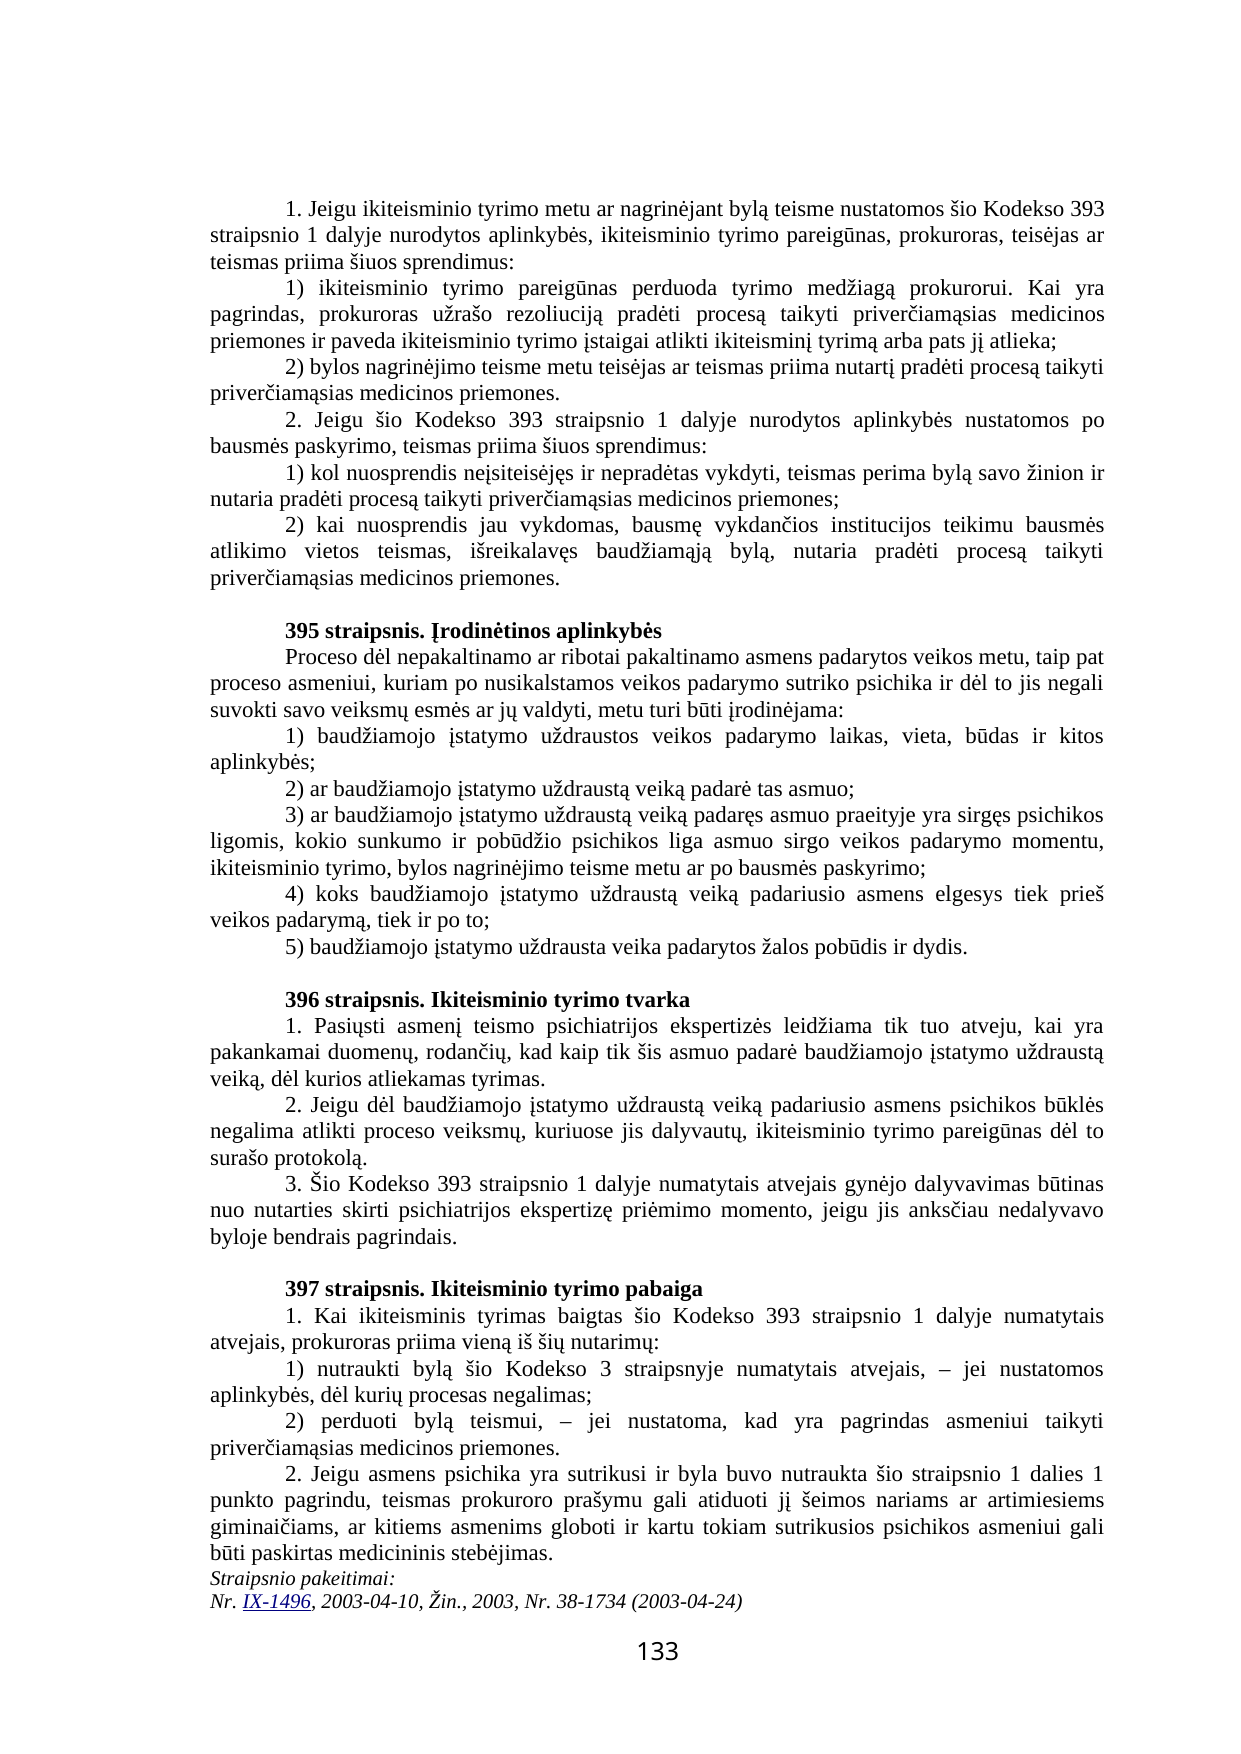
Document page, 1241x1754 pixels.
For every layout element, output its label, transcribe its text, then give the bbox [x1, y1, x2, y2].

text 4) koks baudžiamojo įstatymo uždraustą veiką padariusio asmens elgesys tiek prieš veikos padarymą, tiek ir po to; [210, 880, 1106, 933]
text 1. Jeigu ikiteisminio tyrimo metu ar nagrinėjant bylą teisme nustatomos šio Kodekso 393 straipsnio 1 dalyje nurodytos aplinkybės, ikiteisminio tyrimo pareigūnas, prokuroras, teisėjas ar teismas priima šiuos sprendimus: [210, 195, 1106, 274]
text 3. Šio Kodekso 393 straipsnio 1 dalyje numatytais atvejais gynėjo dalyvavimas būtinas nuo nutarties skirti psichiatrijos ekspertizę priėmimo momento, jeigu jis anksčiau nedalyvavo byloje bendrais pagrindais. [210, 1170, 1106, 1249]
text 1) ikiteisminio tyrimo pareigūnas perduoda tyrimo medžiagą prokurorui. Kai yra pagrindas, prokuroras užrašo rezoliuciją pradėti procesą taikyti priverčiamąsias medicinos priemones ir paveda ikiteisminio tyrimo įstaigai atlikti ikiteisminį tyrimą arba pats jį atlieka; [210, 274, 1106, 353]
text 2. Jeigu asmens psichika yra sutrikusi ir byla buvo nutraukta šio straipsnio 1 dalies 1 punkto pagrindu, teismas prokuroro prašymu gali atiduoti jį šeimos nariams ar artimiesiems giminaičiams, ar kitiems asmenims globoti ir kartu tokiam sutrikusios psichikos asmeniui gali būti paskirtas medicininis stebėjimas. [210, 1460, 1106, 1565]
text 2. Jeigu šio Kodekso 393 straipsnio 1 dalyje nurodytos aplinkybės nustatomos po bausmės paskyrimo, teismas priima šiuos sprendimus: [210, 406, 1106, 458]
text 5) baudžiamojo įstatymo uždrausta veika padarytos žalos pobūdis ir dydis. [210, 933, 1106, 959]
text 2) perduoti bylą teismui, – jei nustatoma, kad yra pagrindas asmeniui taikyti priverčiamąsias medicinos priemones. [210, 1407, 1106, 1460]
text 3) ar baudžiamojo įstatymo uždraustą veiką padaręs asmuo praeityje yra sirgęs psichikos ligomis, kokio sunkumo ir pobūdžio psichikos liga asmuo sirgo veikos padarymo momentu, ikiteisminio tyrimo, bylos nagrinėjimo teisme metu ar po bausmės paskyrimo; [210, 801, 1106, 880]
text 1. Kai ikiteisminis tyrimas baigtas šio Kodekso 393 straipsnio 1 dalyje numatytais atvejais, prokuroras priima vieną iš šių nutarimų: [210, 1302, 1106, 1354]
text Nr. IX-1496, 2003-04-10, Žin., 2003, Nr. 38-1734 (2003-04-24) [210, 1589, 1106, 1613]
text 1. Pasiųsti asmenį teismo psichiatrijos ekspertizės leidžiama tik tuo atveju, kai yra pakankamai duomenų, rodančių, kad kaip tik šis asmuo padarė baudžiamojo įstatymo uždraustą veiką, dėl kurios atliekamas tyrimas. [210, 1012, 1106, 1091]
text 397 straipsnis. Ikiteisminio tyrimo pabaiga [210, 1276, 1106, 1302]
text Proceso dėl nepakaltinamo ar ribotai pakaltinamo asmens padarytos veikos metu, taip pat proceso asmeniui, kuriam po nusikalstamos veikos padarymo sutriko psichika ir dėl to jis negali suvokti savo veiksmų esmės ar jų valdyti, metu turi būti įrodinėjama: [210, 643, 1106, 722]
text Straipsnio pakeitimai: [210, 1565, 1106, 1589]
text 2) kai nuosprendis jau vykdomas, bausmę vykdančios institucijos teikimu bausmės atlikimo vietos teismas, išreikalavęs baudžiamąją bylą, nutaria pradėti procesą taikyti priverčiamąsias medicinos priemones. [210, 511, 1106, 590]
text 396 straipsnis. Ikiteisminio tyrimo tvarka [210, 986, 1106, 1012]
text 2) bylos nagrinėjimo teisme metu teisėjas ar teismas priima nutartį pradėti procesą taikyti priverčiamąsias medicinos priemones. [210, 353, 1106, 406]
text 2. Jeigu dėl baudžiamojo įstatymo uždraustą veiką padariusio asmens psichikos būklės negalima atlikti proceso veiksmų, kuriuose jis dalyvautų, ikiteisminio tyrimo pareigūnas dėl to surašo protokolą. [210, 1091, 1106, 1170]
text 2) ar baudžiamojo įstatymo uždraustą veiką padarė tas asmuo; [210, 775, 1106, 801]
text 1) kol nuosprendis neįsiteisėjęs ir nepradėtas vykdyti, teismas perima bylą savo žinion ir nutaria pradėti procesą taikyti priverčiamąsias medicinos priemones; [210, 458, 1106, 511]
text 1) nutraukti bylą šio Kodekso 3 straipsnyje numatytais atvejais, – jei nustatomos aplinkybės, dėl kurių procesas negalimas; [210, 1354, 1106, 1407]
text 1) baudžiamojo įstatymo uždraustos veikos padarymo laikas, vieta, būdas ir kitos aplinkybės; [210, 722, 1106, 775]
text 395 straipsnis. Įrodinėtinos aplinkybės [210, 617, 1106, 643]
